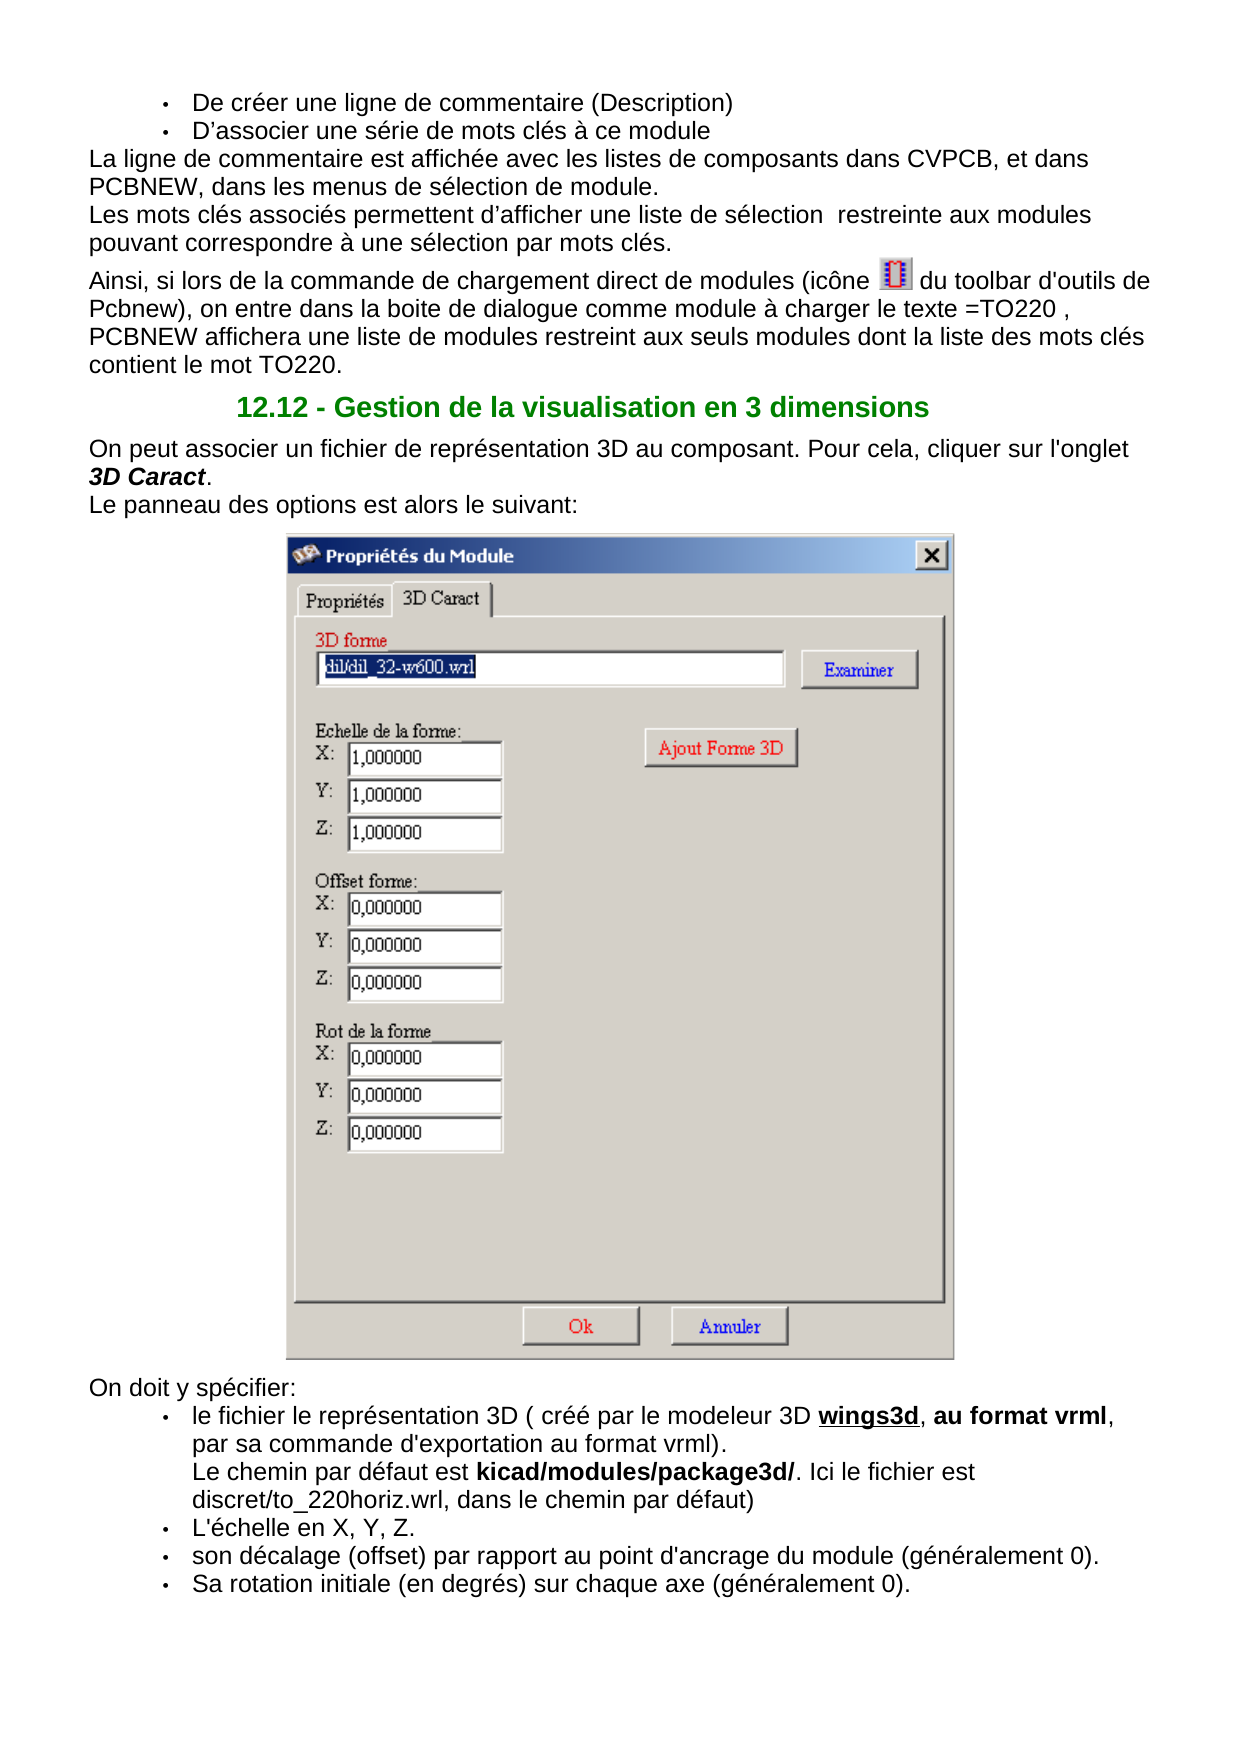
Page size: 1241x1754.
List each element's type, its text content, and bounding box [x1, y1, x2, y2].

list son décalage (offset) par rapport au point d'ancrage du module (généralement 0). [162, 1542, 1152, 1570]
text On doit y spécifier: [88, 1374, 1152, 1402]
text On peut associer un fichier de représentation 3D au composant. Pour cela, cliquer sur l'onglet 3D Caract. [88, 435, 1152, 491]
picture [285, 533, 955, 1360]
text Les mots clés associés permettent d’afficher une liste de sélection restreinte aux modules pouvant correspondre à une sélection par mots clés. [88, 201, 1152, 257]
list le fichier le représentation 3D ( créé par le modeleur 3D wings3d, au format vrml, par sa commande d'exportation au format vrml). Le chemin par défaut est kicad/modules/package3d/. Ici le fichier est discret/to_220horiz.wrl, dans le chemin par défaut) [162, 1402, 1152, 1514]
subtitle Gestion de la visualisation en 3 dimensions [162, 391, 1152, 423]
list Sa rotation initiale (en degrés) sur chaque axe (généralement 0). [162, 1570, 1152, 1598]
list D’associer une série de mots clés à ce module [162, 117, 1152, 144]
list L'échelle en X, Y, Z. [162, 1514, 1152, 1542]
text Ainsi, si lors de la commande de chargement direct de modules (icône du toolbar d'outils de Pcbnew), on entre dans la boite de dialogue comme module à charger le texte =TO220 , PCBNEW affichera une liste de modules restreint aux seuls modules dont la liste des mots clés contient le mot TO220. [88, 257, 1152, 379]
list De créer une ligne de commentaire (Description) [162, 88, 1152, 117]
text Le panneau des options est alors le suivant: [88, 491, 1152, 519]
text La ligne de commentaire est affichée avec les listes de composants dans CVPCB, et dans PCBNEW, dans les menus de sélection de module. [88, 144, 1152, 201]
